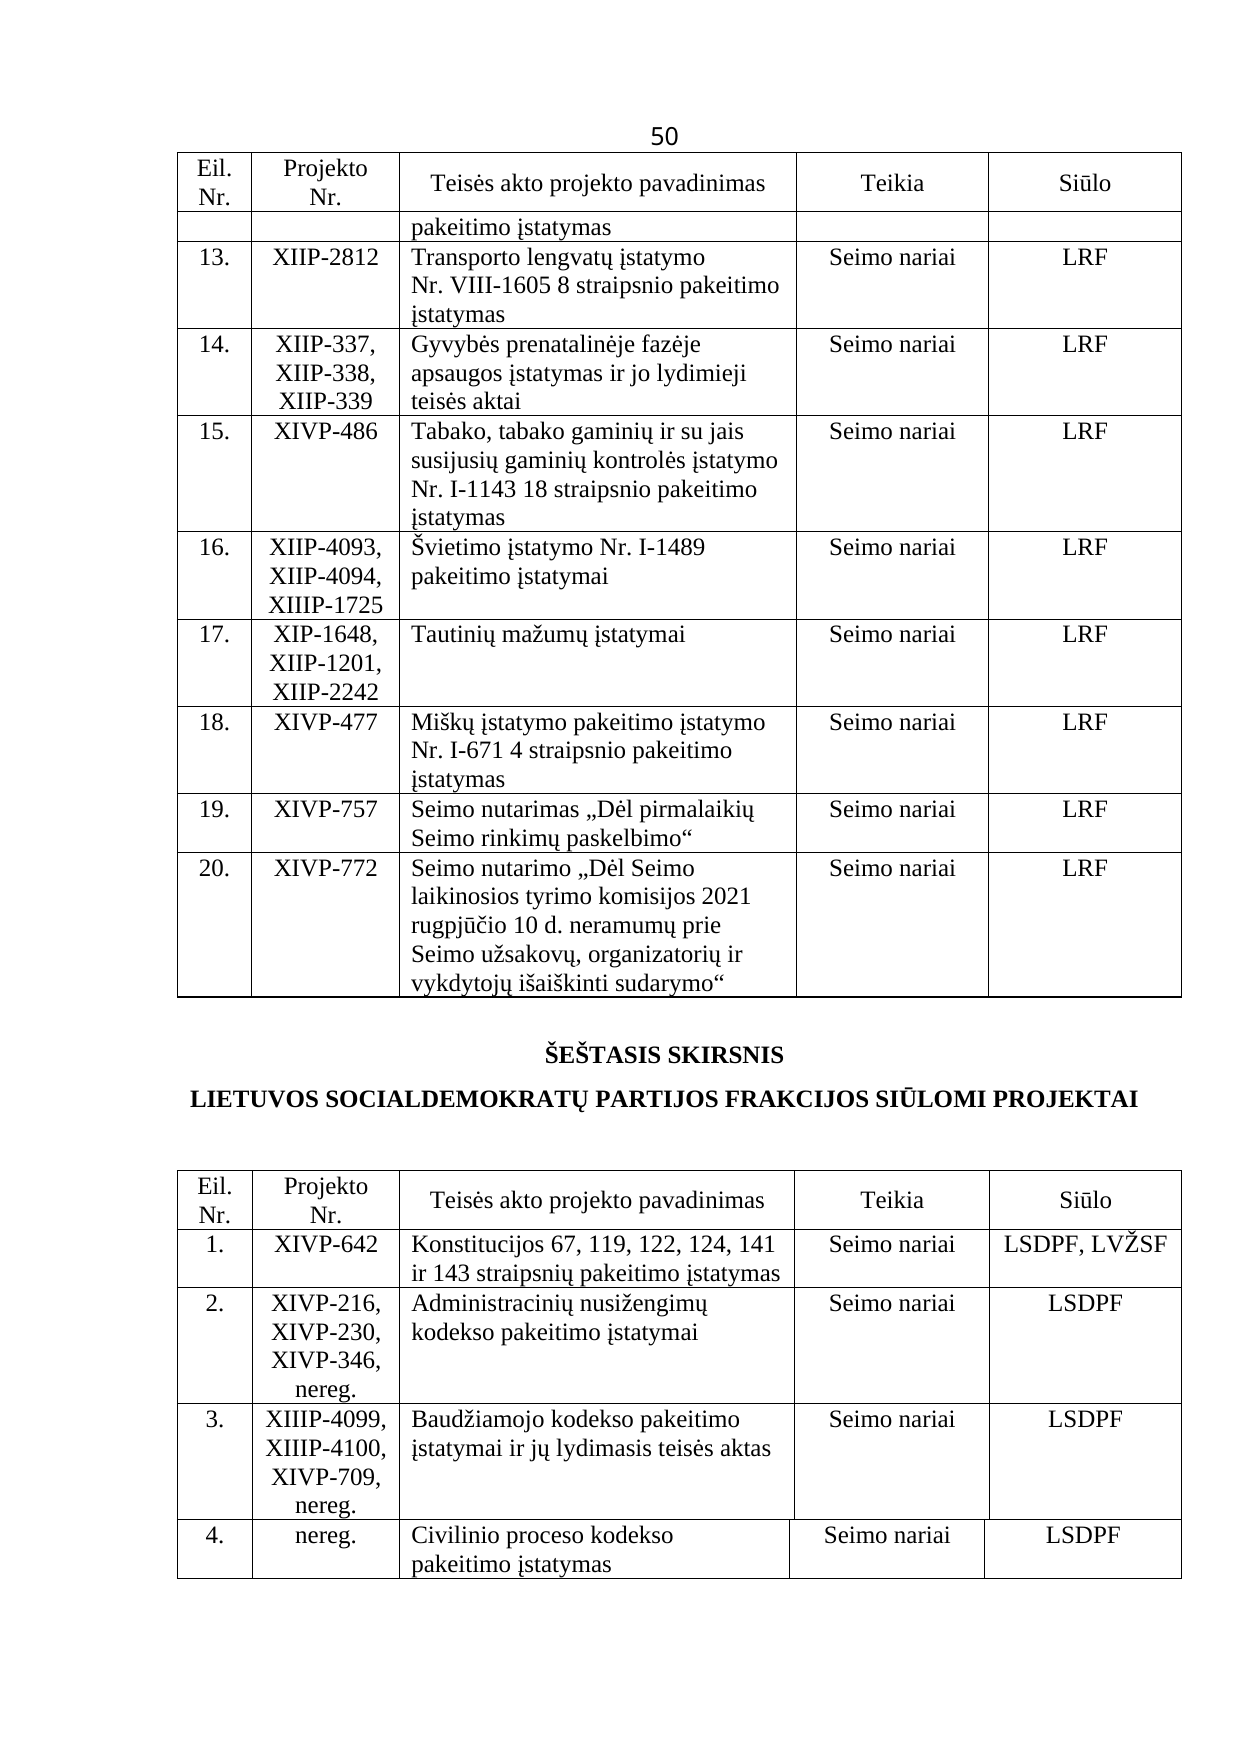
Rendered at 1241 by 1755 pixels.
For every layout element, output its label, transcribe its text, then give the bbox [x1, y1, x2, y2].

table_cell Seimo nariai [797, 620, 988, 706]
table_cell Miškų įstatymo pakeitimo įstatymo Nr. I-671 4 straipsnio pakeitimo įstatymas [400, 707, 796, 793]
text ŠEŠTASIS SKIRSNIS [177, 1041, 1152, 1069]
table_header Teikia [795, 1171, 989, 1228]
table_cell Seimo nutarimo „Dėl Seimo laikinosios tyrimo komisijos 2021 rugpjūčio 10 d. neramumų prie Seimo užsakovų, organizatorių ir vykdytojų išaiškinti sudarymo“ [400, 853, 796, 996]
table_cell Seimo nariai [797, 416, 988, 531]
table_header Projekto Nr. [252, 153, 399, 211]
table_cell Transporto lengvatų įstatymo Nr. VIII-1605 8 straipsnio pakeitimo įstatymas [400, 242, 796, 328]
table_cell nereg. [253, 1520, 399, 1578]
table_cell Seimo nariai [795, 1404, 989, 1519]
table_cell Seimo nariai [797, 853, 988, 996]
table_cell 20. [178, 853, 251, 996]
table_cell LSDPF, LVŽSF [990, 1230, 1181, 1287]
table_header Siūlo [989, 153, 1181, 211]
table_cell Tabako, tabako gaminių ir su jais susijusių gaminių kontrolės įstatymo Nr. I-1143 18 straipsnio pakeitimo įstatymas [400, 416, 796, 531]
table_cell 18. [178, 707, 251, 793]
table_cell XIIIP-4099, XIIIP-4100, XIVP-709, nereg. [253, 1404, 399, 1519]
table_cell LRF [989, 532, 1181, 618]
table_cell XIVP-772 [252, 853, 399, 996]
table_cell LRF [989, 329, 1181, 415]
table_cell pakeitimo įstatymas [400, 212, 796, 241]
table_cell LSDPF [990, 1404, 1181, 1519]
table_cell Seimo nariai [797, 329, 988, 415]
table_cell Tautinių mažumų įstatymai [400, 620, 796, 706]
table_cell XIIP-337, XIIP-338, XIIP-339 [252, 329, 399, 415]
table_cell XIVP-216, XIVP-230, XIVP-346, nereg. [253, 1288, 399, 1403]
table_cell [797, 212, 988, 241]
table_cell XIP-1648, XIIP-1201, XIIP-2242 [252, 620, 399, 706]
table_cell Švietimo įstatymo Nr. I-1489 pakeitimo įstatymai [400, 532, 796, 618]
table_cell XIVP-757 [252, 794, 399, 852]
table_cell 19. [178, 794, 251, 852]
table_cell Seimo nariai [795, 1230, 989, 1287]
table_cell 13. [178, 242, 251, 328]
table_cell XIVP-642 [253, 1230, 399, 1287]
table_cell [989, 212, 1181, 241]
table_cell 1. [178, 1230, 252, 1287]
table_cell Baudžiamojo kodekso pakeitimo įstatymai ir jų lydimasis teisės aktas [400, 1404, 794, 1519]
table_header Eil. Nr. [178, 1171, 252, 1228]
table_cell [252, 212, 399, 241]
table_header Siūlo [990, 1171, 1181, 1228]
table_header Teisės akto projekto pavadinimas [400, 1171, 794, 1228]
table_header Teisės akto projekto pavadinimas [400, 153, 796, 211]
table_header Teikia [797, 153, 988, 211]
table_cell 2. [178, 1288, 252, 1403]
table_cell Seimo nariai [797, 532, 988, 618]
table_cell 17. [178, 620, 251, 706]
table_cell XIIP-4093, XIIP-4094, XIIIP-1725 [252, 532, 399, 618]
table_cell LRF [989, 707, 1181, 793]
table_cell XIVP-486 [252, 416, 399, 531]
table_cell Seimo nutarimas „Dėl pirmalaikių Seimo rinkimų paskelbimo“ [400, 794, 796, 852]
table_cell Civilinio proceso kodekso pakeitimo įstatymas [400, 1520, 789, 1578]
table_cell Seimo nariai [797, 794, 988, 852]
table_header Eil. Nr. [178, 153, 251, 211]
table_cell 16. [178, 532, 251, 618]
table_cell LSDPF [985, 1520, 1181, 1578]
table_cell LRF [989, 242, 1181, 328]
table_cell Gyvybės prenatalinėje fazėje apsaugos įstatymas ir jo lydimieji teisės aktai [400, 329, 796, 415]
table_cell Seimo nariai [795, 1288, 989, 1403]
text LIETUVOS SOCIALDEMOKRATŲ PARTIJOS FRAKCIJOS SIŪLOMI PROJEKTAI [177, 1084, 1152, 1112]
table_cell LRF [989, 853, 1181, 996]
table_cell LRF [989, 620, 1181, 706]
table_cell Seimo nariai [797, 242, 988, 328]
table_cell Administracinių nusižengimų kodekso pakeitimo įstatymai [400, 1288, 794, 1403]
table_cell LSDPF [990, 1288, 1181, 1403]
table_cell XIIP-2812 [252, 242, 399, 328]
table_cell 3. [178, 1404, 252, 1519]
table_header Projekto Nr. [253, 1171, 399, 1228]
table_cell LRF [989, 416, 1181, 531]
table_cell Konstitucijos 67, 119, 122, 124, 141 ir 143 straipsnių pakeitimo įstatymas [400, 1230, 794, 1287]
table_cell 15. [178, 416, 251, 531]
table_cell 4. [178, 1520, 252, 1578]
table_cell XIVP-477 [252, 707, 399, 793]
table_cell [178, 212, 251, 241]
table_cell Seimo nariai [790, 1520, 984, 1578]
table_cell 14. [178, 329, 251, 415]
table_cell LRF [989, 794, 1181, 852]
table_cell Seimo nariai [797, 707, 988, 793]
